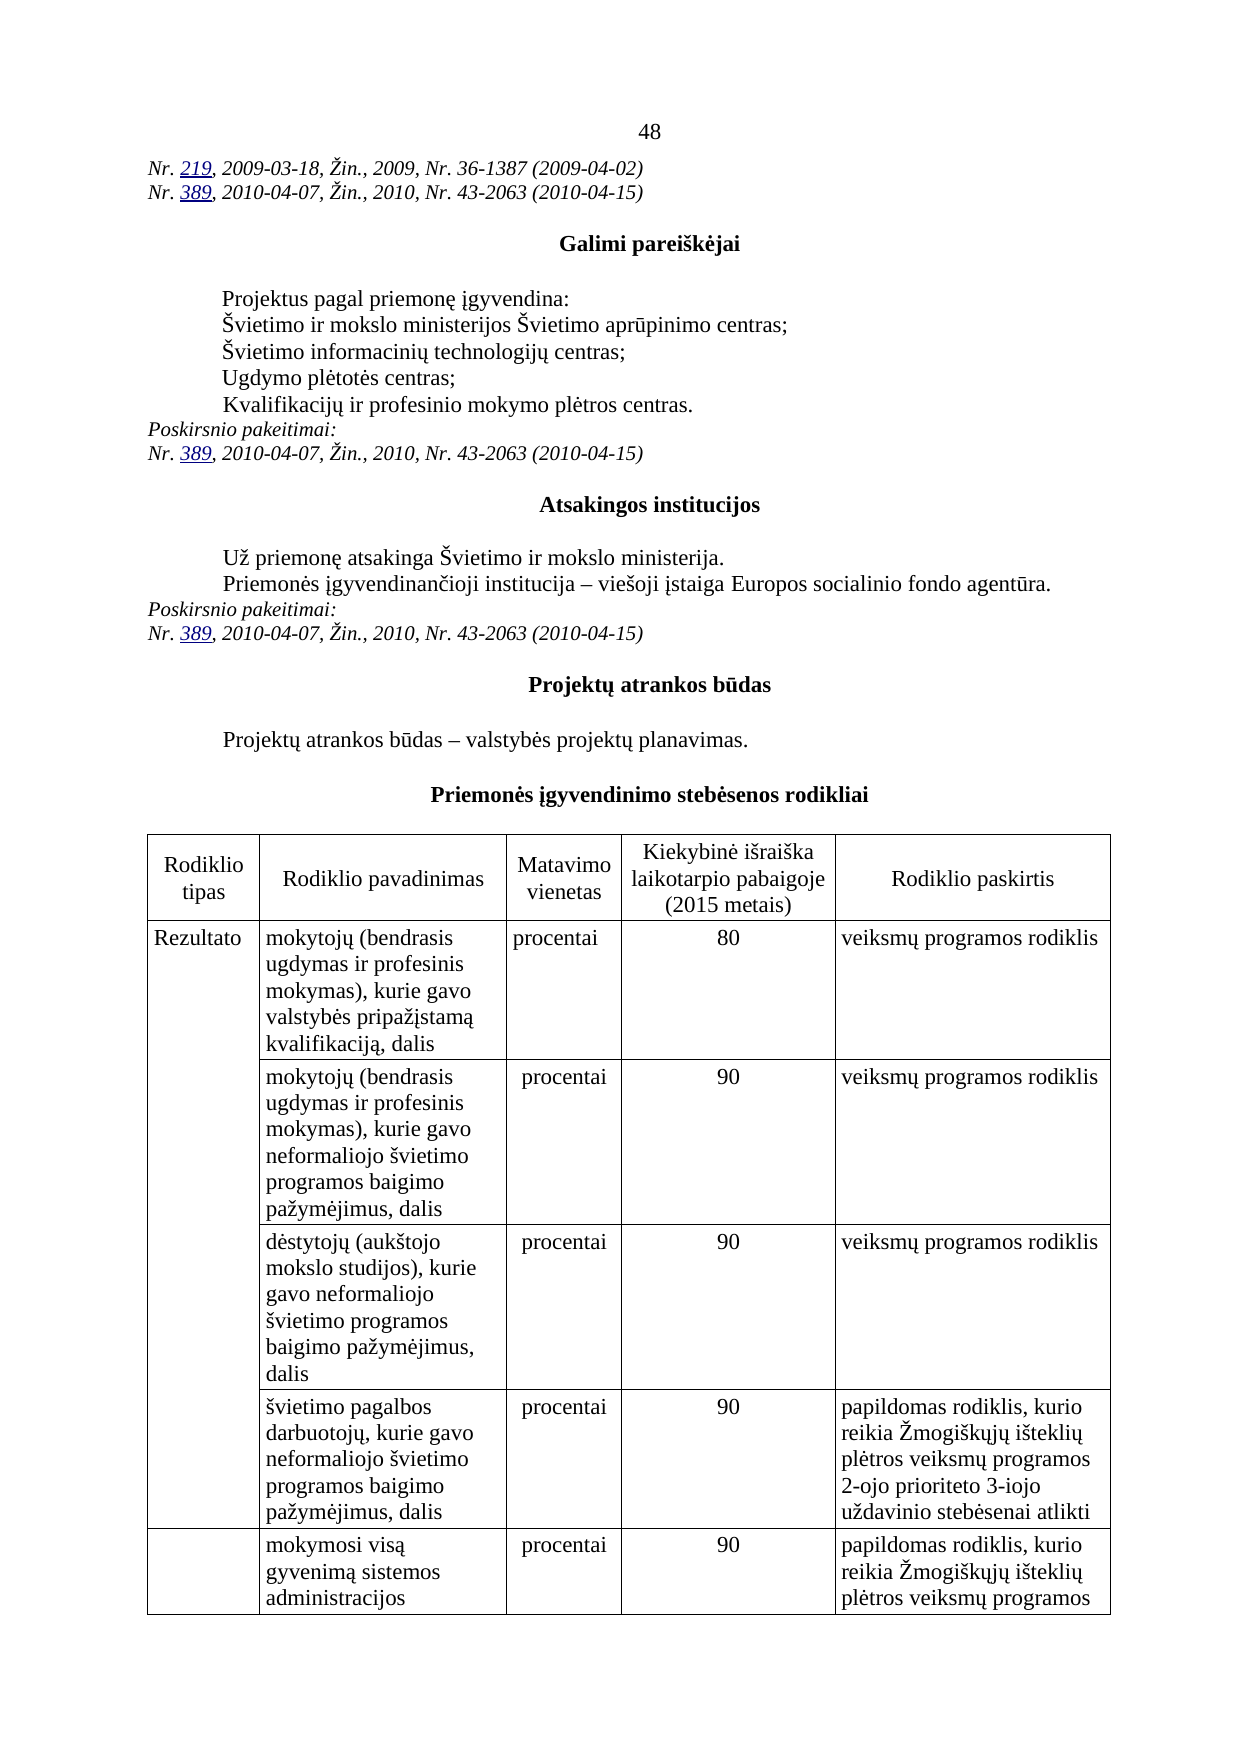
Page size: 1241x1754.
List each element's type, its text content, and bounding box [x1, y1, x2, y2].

table_header Kiekybinė išraiška laikotarpio pabaigoje (2015 metais) [622, 835, 835, 920]
text Nr. 389, 2010-04-07, Žin., 2010, Nr. 43-2063 (2010-04-15) [148, 180, 1152, 204]
table_cell 90 [622, 1225, 835, 1389]
table_header Matavimo vienetas [507, 835, 621, 920]
table_cell procentai [507, 921, 621, 1059]
text Ugdymo plėtotės centras; [148, 364, 1152, 391]
table_header Rodiklio paskirtis [836, 835, 1110, 920]
text Priemonės įgyvendinimo stebėsenos rodikliai [148, 782, 1152, 808]
table_cell dėstytojų (aukštojo mokslo studijos), kurie gavo neformaliojo švietimo programos baigimo pažymėjimus, dalis [260, 1225, 506, 1389]
table_cell veiksmų programos rodiklis [836, 1225, 1110, 1389]
table_cell mokytojų (bendrasis ugdymas ir profesinis mokymas), kurie gavo neformaliojo švietimo programos baigimo pažymėjimus, dalis [260, 1060, 506, 1224]
table_cell procentai [507, 1390, 621, 1527]
table_cell procentai [507, 1060, 621, 1224]
text Projektus pagal priemonę įgyvendina: [148, 285, 1152, 312]
text Už priemonę atsakinga Švietimo ir mokslo ministerija. [148, 544, 1152, 571]
table_cell [148, 1529, 259, 1613]
table_cell 80 [622, 921, 835, 1059]
table_cell veiksmų programos rodiklis [836, 1060, 1110, 1224]
table_cell veiksmų programos rodiklis [836, 921, 1110, 1059]
table_cell papildomas rodiklis, kurio reikia Žmogiškųjų išteklių plėtros veiksmų programos 2-ojo prioriteto 3-iojo uždavinio stebėsenai atlikti [836, 1390, 1110, 1527]
table_cell procentai [507, 1529, 621, 1613]
text Nr. 389, 2010-04-07, Žin., 2010, Nr. 43-2063 (2010-04-15) [148, 441, 1152, 465]
text Projektų atrankos būdas [148, 671, 1152, 698]
table_cell mokymosi visą gyvenimą sistemos administracijos [260, 1529, 506, 1613]
text Kvalifikacijų ir profesinio mokymo plėtros centras. [148, 391, 1152, 417]
text Atsakingos institucijos [148, 491, 1152, 518]
table_cell 90 [622, 1529, 835, 1613]
table_cell 90 [622, 1060, 835, 1224]
text Švietimo ir mokslo ministerijos Švietimo aprūpinimo centras; [148, 312, 1152, 338]
table_header Rodiklio tipas [148, 835, 259, 920]
text Nr. 219, 2009-03-18, Žin., 2009, Nr. 36-1387 (2009-04-02) [148, 156, 1152, 180]
text Poskirsnio pakeitimai: [148, 417, 1152, 441]
table_header Rodiklio pavadinimas [260, 835, 506, 920]
table_cell Rezultato [148, 921, 259, 1527]
table_cell švietimo pagalbos darbuotojų, kurie gavo neformaliojo švietimo programos baigimo pažymėjimus, dalis [260, 1390, 506, 1527]
text Poskirsnio pakeitimai: [148, 597, 1152, 621]
text Projektų atrankos būdas – valstybės projektų planavimas. [148, 726, 1152, 753]
text Galimi pareiškėjai [148, 230, 1152, 256]
table_cell mokytojų (bendrasis ugdymas ir profesinis mokymas), kurie gavo valstybės pripažįstamą kvalifikaciją, dalis [260, 921, 506, 1059]
text Priemonės įgyvendinančioji institucija – viešoji įstaiga Europos socialinio fondo agentūra. [148, 571, 1152, 597]
table_cell 90 [622, 1390, 835, 1527]
table_cell papildomas rodiklis, kurio reikia Žmogiškųjų išteklių plėtros veiksmų programos [836, 1529, 1110, 1613]
table_cell procentai [507, 1225, 621, 1389]
text Švietimo informacinių technologijų centras; [148, 338, 1152, 364]
text Nr. 389, 2010-04-07, Žin., 2010, Nr. 43-2063 (2010-04-15) [148, 621, 1152, 645]
